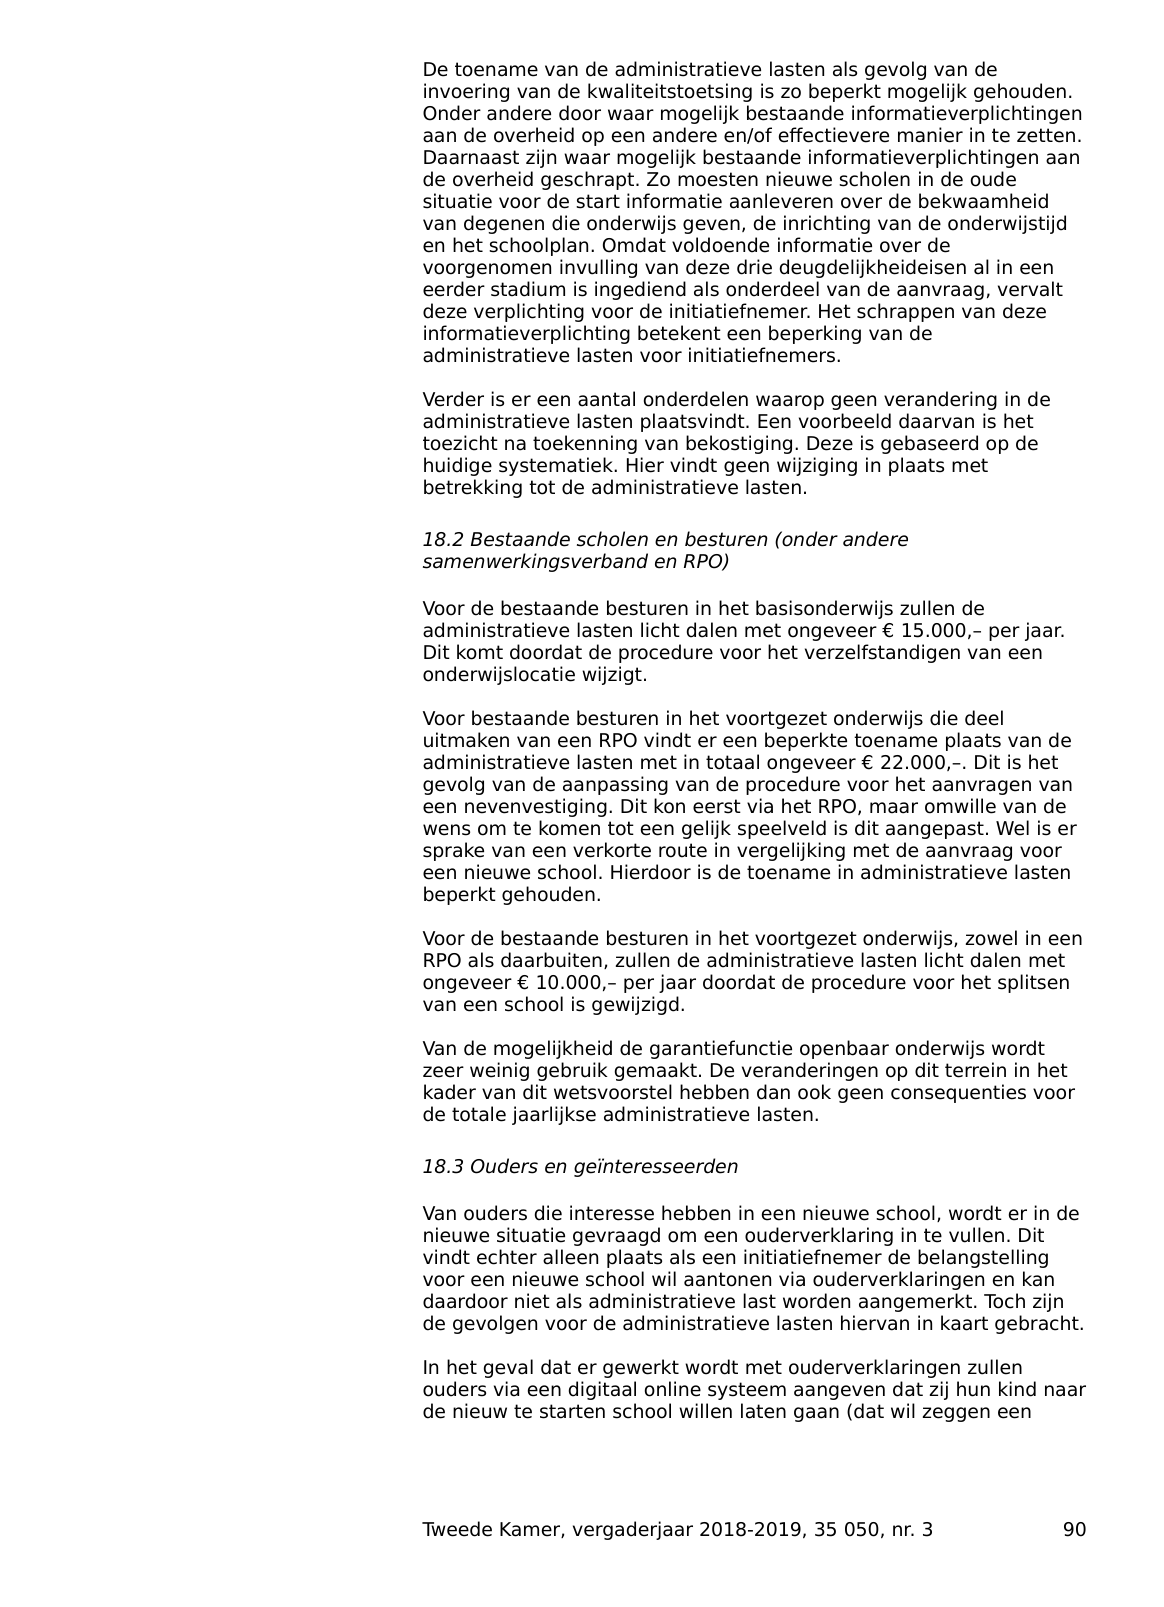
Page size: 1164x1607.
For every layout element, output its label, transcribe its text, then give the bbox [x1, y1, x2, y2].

text Van ouders die interesse hebben in een nieuwe school, wordt er in de nieuwe situatie gevraagd om een ouderverklaring in te vullen. Dit vindt echter alleen plaats als een initiatiefnemer de belangstelling voor een nieuwe school wil aantonen via ouderverklaringen en kan daardoor niet als administratieve last worden aangemerkt. Toch zijn de gevolgen voor de administratieve lasten hiervan in kaart gebracht. [422, 1203, 1087, 1335]
text Voor de bestaande besturen in het basisonderwijs zullen de administratieve lasten licht dalen met ongeveer € 15.000,– per jaar. Dit komt doordat de procedure voor het verzelfstandigen van een onderwijslocatie wijzigt. [422, 598, 1087, 686]
text Van de mogelijkheid de garantiefunctie openbaar onderwijs wordt zeer weinig gebruik gemaakt. De veranderingen op dit terrein in het kader van dit wetsvoorstel hebben dan ook geen consequenties voor de totale jaarlijkse administratieve lasten. [422, 1038, 1087, 1126]
text Voor de bestaande besturen in het voortgezet onderwijs, zowel in een RPO als daarbuiten, zullen de administratieve lasten licht dalen met ongeveer € 10.000,– per jaar doordat de procedure voor het splitsen van een school is gewijzigd. [422, 928, 1087, 1016]
text Verder is er een aantal onderdelen waarop geen verandering in de administratieve lasten plaatsvindt. Een voorbeeld daarvan is het toezicht na toekenning van bekostiging. Deze is gebaseerd op de huidige systematiek. Hier vindt geen wijziging in plaats met betrekking tot de administratieve lasten. [422, 389, 1087, 499]
text Voor bestaande besturen in het voortgezet onderwijs die deel uitmaken van een RPO vindt er een beperkte toename plaats van de administratieve lasten met in totaal ongeveer € 22.000,–. Dit is het gevolg van de aanpassing van de procedure voor het aanvragen van een nevenvestiging. Dit kon eerst via het RPO, maar omwille van de wens om te komen tot een gelijk speelveld is dit aangepast. Wel is er sprake van een verkorte route in vergelijking met de aanvraag voor een nieuwe school. Hierdoor is de toename in administratieve lasten beperkt gehouden. [422, 708, 1087, 906]
subtitle 18.2 Bestaande scholen en besturen (onder andere samenwerkingsverband en RPO) [422, 529, 1087, 573]
text De toename van de administratieve lasten als gevolg van de invoering van de kwaliteitstoetsing is zo beperkt mogelijk gehouden. Onder andere door waar mogelijk bestaande informatieverplichtingen aan de overheid op een andere en/of effectievere manier in te zetten. Daarnaast zijn waar mogelijk bestaande informatieverplichtingen aan de overheid geschrapt. Zo moesten nieuwe scholen in de oude situatie voor de start informatie aanleveren over de bekwaamheid van degenen die onderwijs geven, de inrichting van de onderwijstijd en het schoolplan. Omdat voldoende informatie over de voorgenomen invulling van deze drie deugdelijkheideisen al in een eerder stadium is ingediend als onderdeel van de aanvraag, vervalt deze verplichting voor de initiatiefnemer. Het schrappen van deze informatieverplichting betekent een beperking van de administratieve lasten voor initiatiefnemers. [422, 59, 1087, 367]
text In het geval dat er gewerkt wordt met ouderverklaringen zullen ouders via een digitaal online systeem aangeven dat zij hun kind naar de nieuw te starten school willen laten gaan (dat wil zeggen een [422, 1357, 1087, 1423]
subtitle 18.3 Ouders en geïnteresseerden [422, 1156, 1087, 1178]
